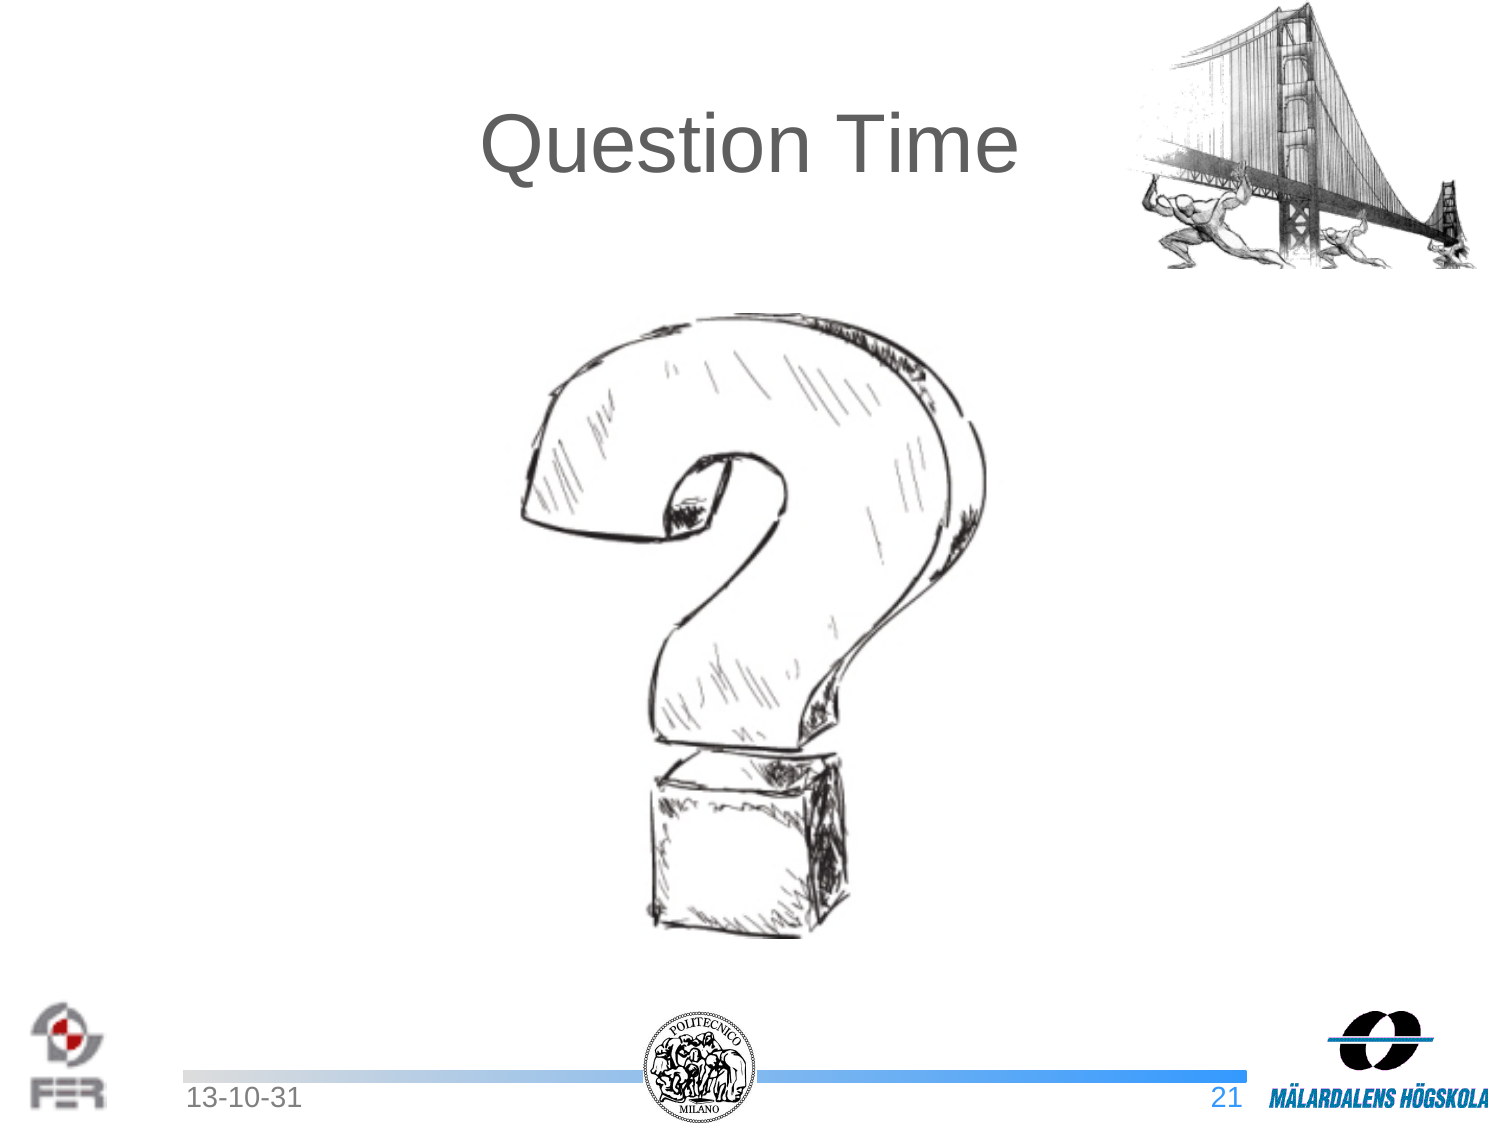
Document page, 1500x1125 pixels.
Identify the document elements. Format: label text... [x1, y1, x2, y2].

picture [1269, 1011, 1488, 1108]
text_box [1186, 1070, 1258, 1114]
picture [1435, 1096, 1441, 1104]
picture [29, 987, 107, 1125]
picture [1454, 1091, 1459, 1108]
picture [643, 1011, 757, 1123]
picture [440, 313, 1066, 939]
title Question Time [75, 45, 1122, 233]
picture [1122, 0, 1477, 269]
picture [1368, 1093, 1374, 1104]
text_box 13-10-31 [171, 1070, 396, 1114]
